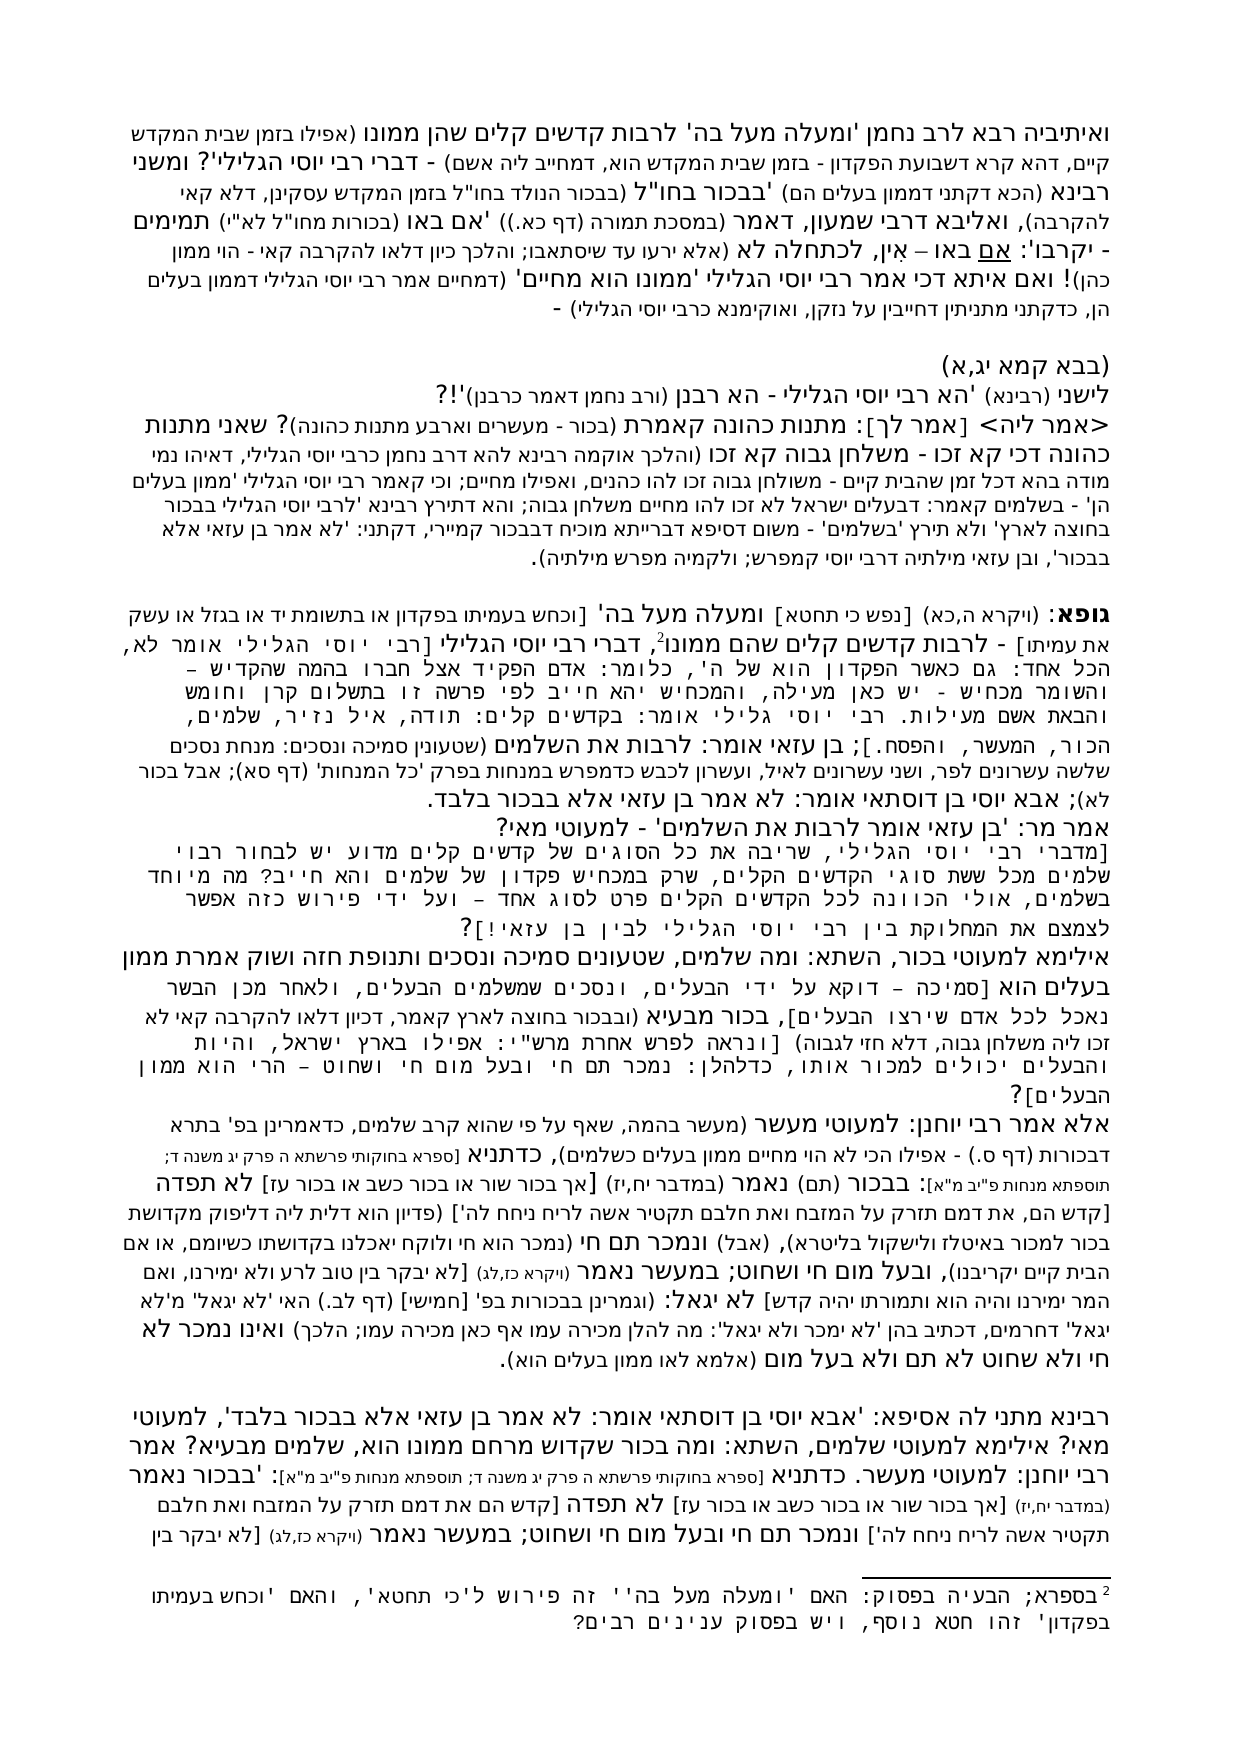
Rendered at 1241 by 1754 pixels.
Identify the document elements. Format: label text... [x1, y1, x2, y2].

text אילימא למעוטי בכור, השתא: ומה שלמים, שטעונים סמיכה ונסכים ותנופת חזה ושוק אמרת ממון בעלים הוא [סמיכה – דוקא על ידי הבעלים, ונסכים שמשלמים הבעלים, ולאחר מכן הבשר נאכל לכל אדם שירצו הבעלים], בכור מבעיא (ובבכור בחוצה לארץ קאמר, דכיון דלאו להקרבה קאי לא זכו ליה משלחן גבוה, דלא חזי לגבוה) [ונראה לפרש אחרת מרש"י: אפילו בארץ ישראל, והיות והבעלים יכולים למכור אותו, כדלהלן: נמכר תם חי ובעל מום חי ושחוט – הרי הוא ממון הבעלים]? [118, 942, 1110, 1110]
text גופא: (ויקרא ה,כא) [נפש כי תחטא] ומעלה מעל בה' [וכחש בעמיתו בפקדון או בתשומת יד או בגזל או עשק את עמיתו] - לרבות קדשים קלים שהם ממונו, דברי רבי יוסי הגלילי [רבי יוסי הגלילי אומר לא, הכל אחד: גם כאשר הפקדון הוא של ה', כלומר: אדם הפקיד אצל חברו בהמה שהקדיש – והשומר מכחיש - יש כאן מעילה, והמכחיש יהא חייב לפי פרשה זו בתשלום קרן וחומש והבאת אשם מעילות. רבי יוסי גלילי אומר: בקדשים קלים: תודה, איל נזיר, שלמים, הכור, המעשר, והפסח.]; בן עזאי אומר: לרבות את השלמים (שטעונין סמיכה ונסכים: מנחת נסכים שלשה עשרונים לפר, ושני עשרונים לאיל, ועשרון לכבש כדמפרש במנחות בפרק 'כל המנחות' (דף סא); אבל בכור לא); אבא יוסי בן דוסתאי אומר: לא אמר בן עזאי אלא בבכור בלבד. [118, 600, 1110, 813]
text רבינא מתני לה אסיפא: 'אבא יוסי בן דוסתאי אומר: לא אמר בן עזאי אלא בבכור בלבד', למעוטי מאי? אילימא למעוטי שלמים, השתא: ומה בכור שקדוש מרחם ממונו הוא, שלמים מבעיא? אמר רבי יוחנן: למעוטי מעשר. כדתניא [ספרא בחוקותי פרשתא ה פרק יג משנה ד; תוספתא מנחות פ"יב מ"א]: 'בבכור נאמר (במדבר יח,יז) [אך בכור שור או בכור כשב או בכור עז] לא תפדה [קדש הם את דמם תזרק על המזבח ואת חלבם תקטיר אשה לריח ניחח לה'] ונמכר תם חי ובעל מום חי ושחוט; במעשר נאמר (ויקרא כז,לג) [לא יבקר בין [118, 1402, 1110, 1548]
text ואיתיביה רבא לרב נחמן 'ומעלה מעל בה' לרבות קדשים קלים שהן ממונו (אפילו בזמן שבית המקדש קיים, דהא קרא דשבועת הפקדון - בזמן שבית המקדש הוא, דמחייב ליה אשם) - דברי רבי יוסי הגלילי'? ומשני רבינא (הכא דקתני דממון בעלים הם) 'בבכור בחו"ל (בבכור הנולד בחו"ל בזמן המקדש עסקינן, דלא קאי להקרבה), ואליבא דרבי שמעון, דאמר (במסכת תמורה (דף כא.)) 'אם באו (בכורות מחו"ל לא"י) תמימים - יקרבו': אם באו – אִין, לכתחלה לא (אלא ירעו עד שיסתאבו; והלכך כיון דלאו להקרבה קאי - הוי ממון כהן)! ואם איתא דכי אמר רבי יוסי הגלילי 'ממונו הוא מחיים' (דמחיים אמר רבי יוסי הגלילי דממון בעלים הן, כדקתני מתניתין דחייבין על נזקן, ואוקימנא כרבי יוסי הגלילי) - [118, 118, 1110, 323]
text <אמר ליה> [אמר לך]: מתנות כהונה קאמרת (בכור - מעשרים וארבע מתנות כהונה)? שאני מתנות כהונה דכי קא זכו - משלחן גבוה קא זכו (והלכך אוקמה רבינא להא דרב נחמן כרבי יוסי הגלילי, דאיהו נמי מודה בהא דכל זמן שהבית קיים - משולחן גבוה זכו להו כהנים, ואפילו מחיים; וכי קאמר רבי יוסי הגלילי 'ממון בעלים הן' - בשלמים קאמר: דבעלים ישראל לא זכו להו מחיים משלחן גבוה; והא דתירץ רבינא 'לרבי יוסי הגלילי בבכור בחוצה לארץ' ולא תירץ 'בשלמים' - משום דסיפא דברייתא מוכיח דבבכור קמיירי, דקתני: 'לא אמר בן עזאי אלא בבכור', ובן עזאי מילתיה דרבי יוסי קמפרש; ולקמיה מפרש מילתיה). [118, 410, 1110, 571]
text לישני (רבינא) 'הא רבי יוסי הגלילי - הא רבנן (ורב נחמן דאמר כרבנן)'!? [118, 381, 1110, 410]
text אלא אמר רבי יוחנן: למעוטי מעשר (מעשר בהמה, שאף על פי שהוא קרב שלמים, כדאמרינן בפ' בתרא דבכורות (דף ס.) - אפילו הכי לא הוי מחיים ממון בעלים כשלמים), כדתניא [ספרא בחוקותי פרשתא ה פרק יג משנה ד; תוספתא מנחות פ"יב מ"א]: בבכור (תם) נאמר (במדבר יח,יז) [אך בכור שור או בכור כשב או בכור עז] לא תפדה [קדש הם, את דמם תזרק על המזבח ואת חלבם תקטיר אשה לריח ניחח לה'] (פדיון הוא דלית ליה דליפוק מקדושת בכור למכור באיטלז ולישקול בליטרא), (אבל) ונמכר תם חי (נמכר הוא חי ולוקח יאכלנו בקדושתו כשיומם, או אם הבית קיים יקריבנו), ובעל מום חי ושחוט; במעשר נאמר (ויקרא כז,לג) [לא יבקר בין טוב לרע ולא ימירנו, ואם המר ימירנו והיה הוא ותמורתו יהיה קדש] לא יגאל: (וגמרינן בבכורות בפ' [חמישי] (דף לב.) האי 'לא יגאל' מ'לא יגאל' דחרמים, דכתיב בהן 'לא ימכר ולא יגאל': מה להלן מכירה עמו אף כאן מכירה עמו; הלכך) ואינו נמכר לא חי ולא שחוט לא תם ולא בעל מום (אלמא לאו ממון בעלים הוא). [118, 1110, 1110, 1373]
text (בבא קמא יג,א) [118, 352, 1110, 381]
text בספרא; הבעיה בפסוק: האם 'ומעלה מעל בה'' זה פירוש ל'כי תחטא', והאם 'וכחש בעמיתו בפקדון' זהו חטא נוסף, ויש בפסוק ענינים רבים? [118, 1584, 1110, 1636]
text [מדברי רבי יוסי הגלילי, שריבה את כל הסוגים של קדשים קלים מדוע יש לבחור רבוי שלמים מכל ששת סוגי הקדשים הקלים, שרק במכחיש פקדון של שלמים והא חייב? מה מיוחד בשלמים, אולי הכוונה לכל הקדשים הקלים פרט לסוג אחד – ועל ידי פירוש כזה אפשר לצמצם את המחלוקת בין רבי יוסי הגלילי לבין בן עזאי!]? [118, 842, 1110, 942]
text אמר מר: 'בן עזאי אומר לרבות את השלמים' - למעוטי מאי? [118, 813, 1110, 842]
